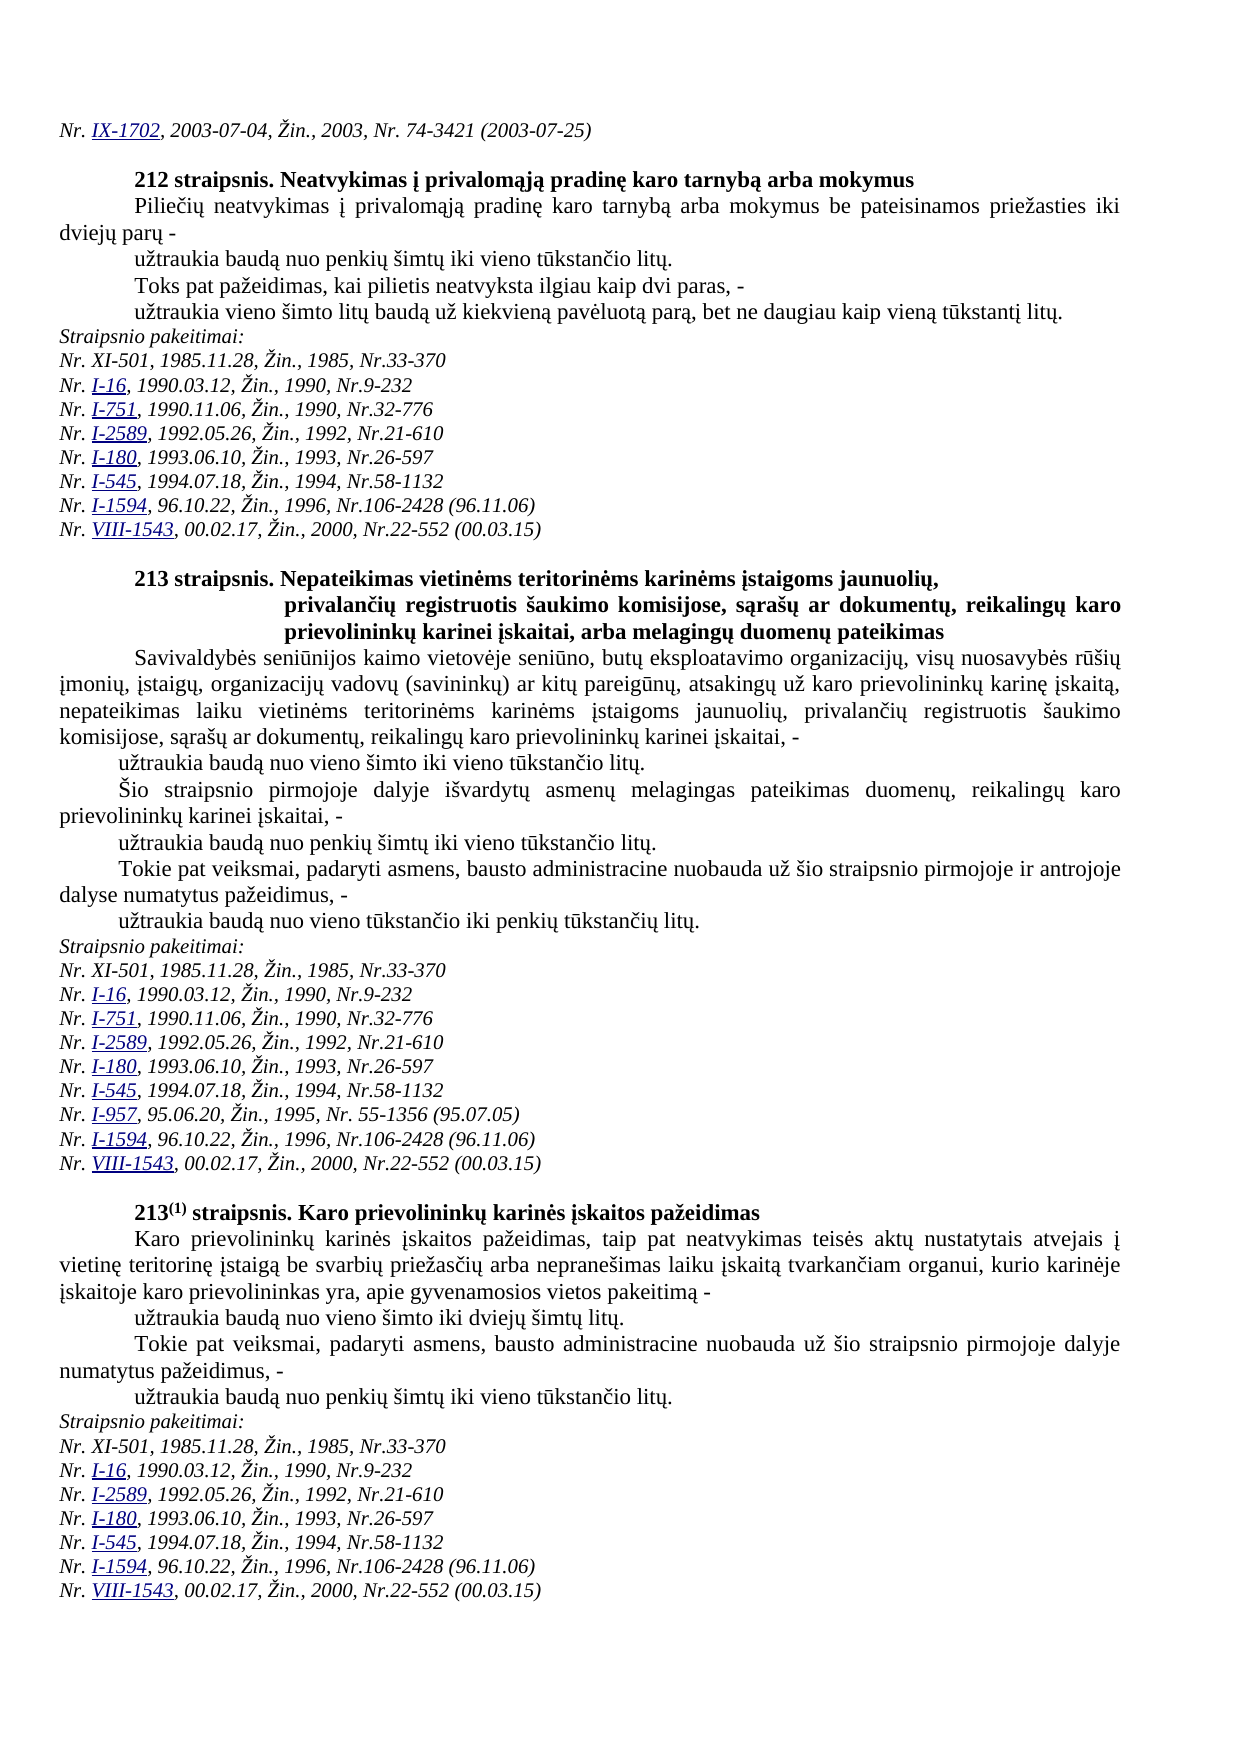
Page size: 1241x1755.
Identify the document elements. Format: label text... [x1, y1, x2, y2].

text Toks pat pažeidimas, kai pilietis neatvyksta ilgiau kaip dvi paras, - [59, 272, 1122, 298]
text Nr. IX-1702, 2003-07-04, Žin., 2003, Nr. 74-3421 (2003-07-25) [59, 118, 1122, 142]
text Nr. I-180, 1993.06.10, Žin., 1993, Nr.26-597 [59, 1054, 1122, 1078]
text Straipsnio pakeitimai: [59, 324, 1122, 348]
text Straipsnio pakeitimai: [59, 1409, 1122, 1433]
text Nr. VIII-1543, 00.02.17, Žin., 2000, Nr.22-552 (00.03.15) [59, 517, 1122, 541]
text užtraukia vieno šimto litų baudą už kiekvieną pavėluotą parą, bet ne daugiau kaip vieną tūkstantį litų. [59, 298, 1122, 324]
text Nr. I-16, 1990.03.12, Žin., 1990, Nr.9-232 [59, 372, 1122, 397]
text Piliečių neatvykimas į privalomąją pradinę karo tarnybą arba mokymus be pateisinamos priežasties iki dviejų parų - [59, 193, 1122, 245]
text 213 straipsnis. Nepateikimas vietinėms teritorinėms karinėms įstaigoms jaunuolių, [59, 565, 1122, 591]
text užtraukia baudą nuo vieno šimto iki dviejų šimtų litų. [59, 1304, 1122, 1330]
text Savivaldybės seniūnijos kaimo vietovėje seniūno, butų eksploatavimo organizacijų, visų nuosavybės rūšių įmonių, įstaigų, organizacijų vadovų (savininkų) ar kitų pareigūnų, atsakingų už karo prievolininkų karinę įskaitą, nepateikimas laiku vietinėms teritorinėms karinėms įstaigoms jaunuolių, privalančių registruotis šaukimo komisijose, sąrašų ar dokumentų, reikalingų karo prievolininkų karinei įskaitai, - [59, 644, 1122, 749]
text Nr. I-180, 1993.06.10, Žin., 1993, Nr.26-597 [59, 1506, 1122, 1530]
text užtraukia baudą nuo penkių šimtų iki vieno tūkstančio litų. [59, 1383, 1122, 1409]
text užtraukia baudą nuo penkių šimtų iki vieno tūkstančio litų. [59, 245, 1122, 272]
text Nr. XI-501, 1985.11.28, Žin., 1985, Nr.33-370 [59, 348, 1122, 372]
text Nr. I-1594, 96.10.22, Žin., 1996, Nr.106-2428 (96.11.06) [59, 1126, 1122, 1151]
text Nr. I-957, 95.06.20, Žin., 1995, Nr. 55-1356 (95.07.05) [59, 1102, 1122, 1126]
text Nr. I-2589, 1992.05.26, Žin., 1992, Nr.21-610 [59, 421, 1122, 445]
text Nr. I-2589, 1992.05.26, Žin., 1992, Nr.21-610 [59, 1030, 1122, 1054]
text Nr. XI-501, 1985.11.28, Žin., 1985, Nr.33-370 [59, 1433, 1122, 1458]
text užtraukia baudą nuo penkių šimtų iki vieno tūkstančio litų. [59, 828, 1122, 855]
text privalančių registruotis šaukimo komisijose, sąrašų ar dokumentų, reikalingų karo prievolininkų karinei įskaitai, arba melagingų duomenų pateikimas [284, 591, 1122, 644]
text Nr. VIII-1543, 00.02.17, Žin., 2000, Nr.22-552 (00.03.15) [59, 1578, 1122, 1602]
text Nr. I-1594, 96.10.22, Žin., 1996, Nr.106-2428 (96.11.06) [59, 1554, 1122, 1578]
text Nr. I-1594, 96.10.22, Žin., 1996, Nr.106-2428 (96.11.06) [59, 493, 1122, 517]
text užtraukia baudą nuo vieno šimto iki vieno tūkstančio litų. [59, 749, 1122, 776]
text Tokie pat veiksmai, padaryti asmens, bausto administracine nuobauda už šio straipsnio pirmojoje ir antrojoje dalyse numatytus pažeidimus, - [59, 855, 1122, 908]
text Nr. I-2589, 1992.05.26, Žin., 1992, Nr.21-610 [59, 1482, 1122, 1506]
text Nr. XI-501, 1985.11.28, Žin., 1985, Nr.33-370 [59, 958, 1122, 982]
text Nr. I-751, 1990.11.06, Žin., 1990, Nr.32-776 [59, 1006, 1122, 1030]
text Straipsnio pakeitimai: [59, 934, 1122, 958]
text 213(1) straipsnis. Karo prievolininkų karinės įskaitos pažeidimas [59, 1199, 1122, 1225]
text Nr. I-545, 1994.07.18, Žin., 1994, Nr.58-1132 [59, 1078, 1122, 1102]
text Nr. I-180, 1993.06.10, Žin., 1993, Nr.26-597 [59, 445, 1122, 469]
text Nr. I-545, 1994.07.18, Žin., 1994, Nr.58-1132 [59, 1530, 1122, 1554]
text Šio straipsnio pirmojoje dalyje išvardytų asmenų melagingas pateikimas duomenų, reikalingų karo prievolininkų karinei įskaitai, - [59, 776, 1122, 828]
text 212 straipsnis. Neatvykimas į privalomąją pradinę karo tarnybą arba mokymus [134, 166, 1122, 193]
text užtraukia baudą nuo vieno tūkstančio iki penkių tūkstančių litų. [59, 908, 1122, 934]
text Nr. I-16, 1990.03.12, Žin., 1990, Nr.9-232 [59, 1458, 1122, 1482]
text Nr. I-751, 1990.11.06, Žin., 1990, Nr.32-776 [59, 397, 1122, 421]
text Nr. I-545, 1994.07.18, Žin., 1994, Nr.58-1132 [59, 469, 1122, 493]
text Karo prievolininkų karinės įskaitos pažeidimas, taip pat neatvykimas teisės aktų nustatytais atvejais į vietinę teritorinę įstaigą be svarbių priežasčių arba nepranešimas laiku įskaitą tvarkančiam organui, kurio karinėje įskaitoje karo prievolininkas yra, apie gyvenamosios vietos pakeitimą - [59, 1225, 1122, 1304]
text Tokie pat veiksmai, padaryti asmens, bausto administracine nuobauda už šio straipsnio pirmojoje dalyje numatytus pažeidimus, - [59, 1330, 1122, 1383]
text Nr. I-16, 1990.03.12, Žin., 1990, Nr.9-232 [59, 982, 1122, 1006]
text Nr. VIII-1543, 00.02.17, Žin., 2000, Nr.22-552 (00.03.15) [59, 1151, 1122, 1174]
